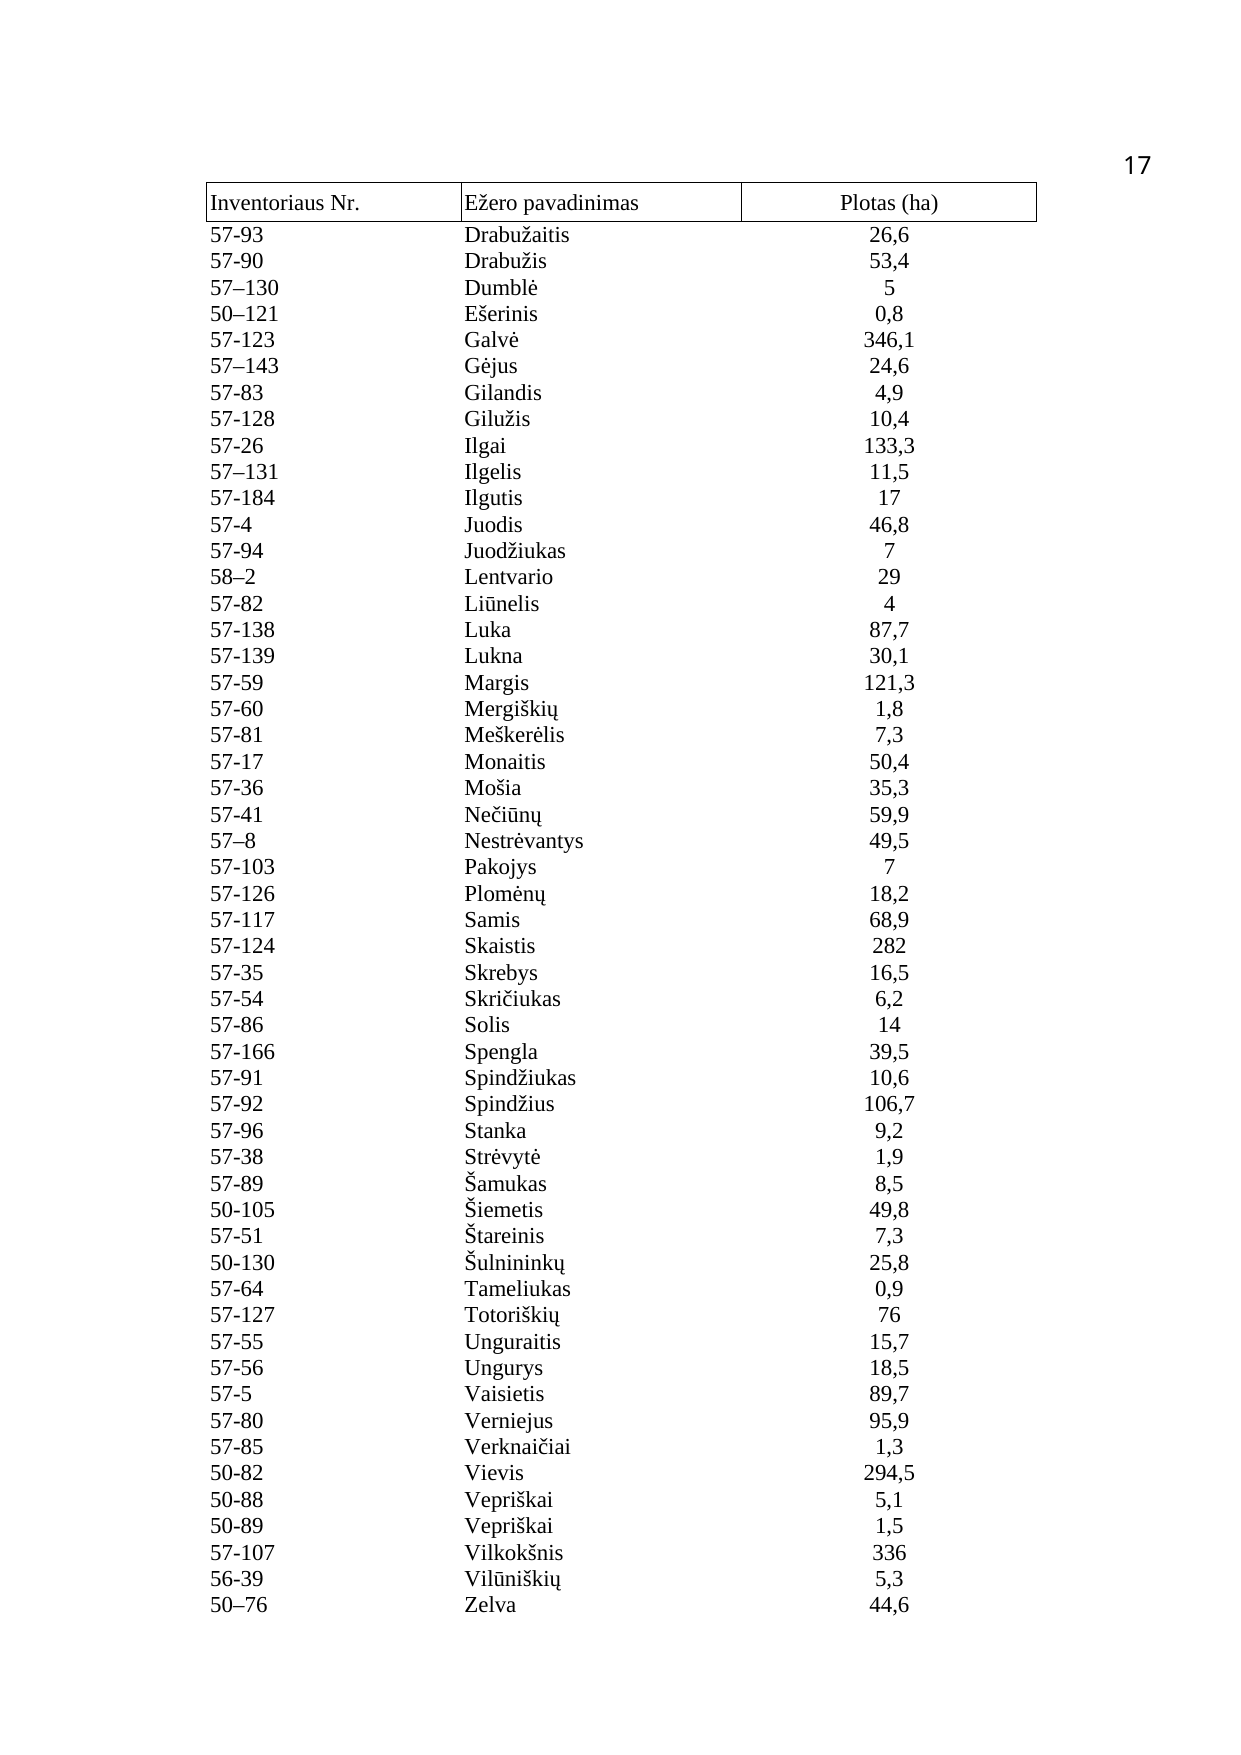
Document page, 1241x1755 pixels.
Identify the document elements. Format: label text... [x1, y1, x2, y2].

table_cell 57-138 [207, 616, 461, 642]
table_cell 57-90 [207, 247, 461, 273]
table_cell Margis [461, 669, 741, 695]
table_cell 57–131 [207, 458, 461, 484]
table_cell 7 [741, 537, 1037, 563]
table_cell 57-26 [207, 432, 461, 458]
table_cell 57-41 [207, 801, 461, 827]
table_cell 57–143 [207, 353, 461, 379]
table_cell 9,2 [741, 1117, 1037, 1143]
table_cell Verniejus [461, 1407, 741, 1433]
table_cell Luka [461, 616, 741, 642]
table_cell Lentvario [461, 564, 741, 590]
table_cell 5,3 [741, 1565, 1037, 1591]
table_cell 121,3 [741, 669, 1037, 695]
table_cell Lukna [461, 643, 741, 669]
table_cell Samis [461, 906, 741, 932]
table_cell 4 [741, 590, 1037, 616]
table_cell 0,8 [741, 300, 1037, 326]
table_cell 57-35 [207, 959, 461, 985]
table_cell Drabužaitis [461, 222, 741, 247]
table_cell Gilužis [461, 405, 741, 432]
table_cell Juodžiukas [461, 537, 741, 563]
table_cell Ilgelis [461, 458, 741, 484]
table_cell 49,5 [741, 827, 1037, 853]
table_cell Vilūniškių [461, 1565, 741, 1591]
table_cell 57-91 [207, 1064, 461, 1091]
table_cell 7,3 [741, 1222, 1037, 1249]
table_cell Gilandis [461, 379, 741, 405]
table_cell Stanka [461, 1117, 741, 1143]
table_cell 1,5 [741, 1512, 1037, 1538]
table_cell 57-4 [207, 511, 461, 537]
table_cell 57-51 [207, 1222, 461, 1249]
table_cell 87,7 [741, 616, 1037, 642]
table_cell 18,5 [741, 1354, 1037, 1380]
table_cell 5,1 [741, 1486, 1037, 1512]
table_cell Nestrėvantys [461, 827, 741, 853]
table_cell 49,8 [741, 1196, 1037, 1222]
table_cell 7 [741, 853, 1037, 880]
table_cell 46,8 [741, 511, 1037, 537]
table_cell 57-59 [207, 669, 461, 695]
table_cell 57-93 [207, 222, 461, 247]
table_cell 1,3 [741, 1433, 1037, 1459]
table_cell 294,5 [741, 1460, 1037, 1486]
table_cell 29 [741, 564, 1037, 590]
table_cell Šamukas [461, 1170, 741, 1196]
table_cell Nečiūnų [461, 801, 741, 827]
table_cell 68,9 [741, 906, 1037, 932]
table_cell 24,6 [741, 353, 1037, 379]
table_cell 5 [741, 274, 1037, 300]
table_cell 57-184 [207, 484, 461, 511]
table_cell Šiemetis [461, 1196, 741, 1222]
table_cell 76 [741, 1301, 1037, 1328]
table_cell 16,5 [741, 959, 1037, 985]
table_cell Pakojys [461, 853, 741, 880]
table_cell Dumblė [461, 274, 741, 300]
table_cell 336 [741, 1539, 1037, 1565]
table_cell Šulnininkų [461, 1249, 741, 1275]
table_cell Mergiškių [461, 695, 741, 722]
table_cell Gėjus [461, 353, 741, 379]
table_cell 57-80 [207, 1407, 461, 1433]
table_cell 1,8 [741, 695, 1037, 722]
table_cell 57–8 [207, 827, 461, 853]
table_cell Juodis [461, 511, 741, 537]
table_cell 57-85 [207, 1433, 461, 1459]
table_cell 7,3 [741, 722, 1037, 748]
table_cell Vaisietis [461, 1380, 741, 1407]
table_cell 50–76 [207, 1591, 461, 1618]
table_cell Ungurys [461, 1354, 741, 1380]
table_cell 10,6 [741, 1064, 1037, 1091]
table_cell 50-82 [207, 1460, 461, 1486]
table_header Ežero pavadinimas [462, 183, 741, 221]
table_cell Plomėnų [461, 880, 741, 906]
table_cell 14 [741, 1011, 1037, 1038]
table_cell 57-107 [207, 1539, 461, 1565]
table_cell 89,7 [741, 1380, 1037, 1407]
table_cell 57-166 [207, 1038, 461, 1064]
table_cell Vepriškai [461, 1512, 741, 1538]
table_cell Drabužis [461, 247, 741, 273]
table_cell 8,5 [741, 1170, 1037, 1196]
table_cell 50–121 [207, 300, 461, 326]
table_cell Štareinis [461, 1222, 741, 1249]
table_cell 57-54 [207, 985, 461, 1011]
table_cell 50-88 [207, 1486, 461, 1512]
table_cell 282 [741, 933, 1037, 959]
table_cell 10,4 [741, 405, 1037, 432]
table_cell 57-127 [207, 1301, 461, 1328]
table_cell 58–2 [207, 564, 461, 590]
table_cell 57-124 [207, 933, 461, 959]
table_cell Totoriškių [461, 1301, 741, 1328]
table_cell Liūnelis [461, 590, 741, 616]
table_cell 50-89 [207, 1512, 461, 1538]
table_cell Vievis [461, 1460, 741, 1486]
table_cell Monaitis [461, 748, 741, 774]
table_cell 57-55 [207, 1328, 461, 1354]
table_cell 57-92 [207, 1091, 461, 1117]
table_cell 26,6 [741, 222, 1037, 247]
table_cell Ešerinis [461, 300, 741, 326]
table_cell Solis [461, 1011, 741, 1038]
table_cell 57-5 [207, 1380, 461, 1407]
table_cell Strėvytė [461, 1143, 741, 1169]
table_cell 53,4 [741, 247, 1037, 273]
table_cell 106,7 [741, 1091, 1037, 1117]
table_cell 57-56 [207, 1354, 461, 1380]
table_cell 57-83 [207, 379, 461, 405]
table_cell Ilgutis [461, 484, 741, 511]
table_cell 4,9 [741, 379, 1037, 405]
table_cell 59,9 [741, 801, 1037, 827]
table_cell Skričiukas [461, 985, 741, 1011]
table_cell 0,9 [741, 1275, 1037, 1301]
table_cell 1,9 [741, 1143, 1037, 1169]
table_cell Vilkokšnis [461, 1539, 741, 1565]
table_cell 17 [741, 484, 1037, 511]
table_cell Mošia [461, 774, 741, 801]
table_cell Verknaičiai [461, 1433, 741, 1459]
table_cell 56-39 [207, 1565, 461, 1591]
table_cell 57-103 [207, 853, 461, 880]
table_cell 57-117 [207, 906, 461, 932]
table_cell 50-130 [207, 1249, 461, 1275]
table_cell 11,5 [741, 458, 1037, 484]
table_cell 35,3 [741, 774, 1037, 801]
table_cell 57-64 [207, 1275, 461, 1301]
table_cell 57-17 [207, 748, 461, 774]
table_cell Galvė [461, 326, 741, 353]
table_cell 57-60 [207, 695, 461, 722]
table_cell 95,9 [741, 1407, 1037, 1433]
table_cell 133,3 [741, 432, 1037, 458]
table_cell 57-96 [207, 1117, 461, 1143]
table_cell 6,2 [741, 985, 1037, 1011]
table_cell 57-38 [207, 1143, 461, 1169]
table_cell Vepriškai [461, 1486, 741, 1512]
table_cell 57-139 [207, 643, 461, 669]
table_cell 15,7 [741, 1328, 1037, 1354]
table_cell Unguraitis [461, 1328, 741, 1354]
table_cell 18,2 [741, 880, 1037, 906]
table_cell Meškerėlis [461, 722, 741, 748]
table_cell Spindžius [461, 1091, 741, 1117]
table_cell Zelva [461, 1591, 741, 1618]
table_cell Skrebys [461, 959, 741, 985]
table_cell 57-126 [207, 880, 461, 906]
table_cell 44,6 [741, 1591, 1037, 1618]
table_cell 57-81 [207, 722, 461, 748]
table_cell 57-36 [207, 774, 461, 801]
table_cell Skaistis [461, 933, 741, 959]
table_cell 57-123 [207, 326, 461, 353]
table_cell 346,1 [741, 326, 1037, 353]
table_cell Ilgai [461, 432, 741, 458]
table_cell Spengla [461, 1038, 741, 1064]
table_header Inventoriaus Nr. [207, 183, 461, 221]
table_cell 57-89 [207, 1170, 461, 1196]
table_cell 39,5 [741, 1038, 1037, 1064]
table_cell 57-128 [207, 405, 461, 432]
table_cell Tameliukas [461, 1275, 741, 1301]
table_cell 57–130 [207, 274, 461, 300]
table_cell 57-82 [207, 590, 461, 616]
table_header Plotas (ha) [742, 183, 1036, 221]
table_cell 50,4 [741, 748, 1037, 774]
table_cell 25,8 [741, 1249, 1037, 1275]
table_cell 57-86 [207, 1011, 461, 1038]
table_cell Spindžiukas [461, 1064, 741, 1091]
table_cell 57-94 [207, 537, 461, 563]
table_cell 30,1 [741, 643, 1037, 669]
table_cell 50-105 [207, 1196, 461, 1222]
